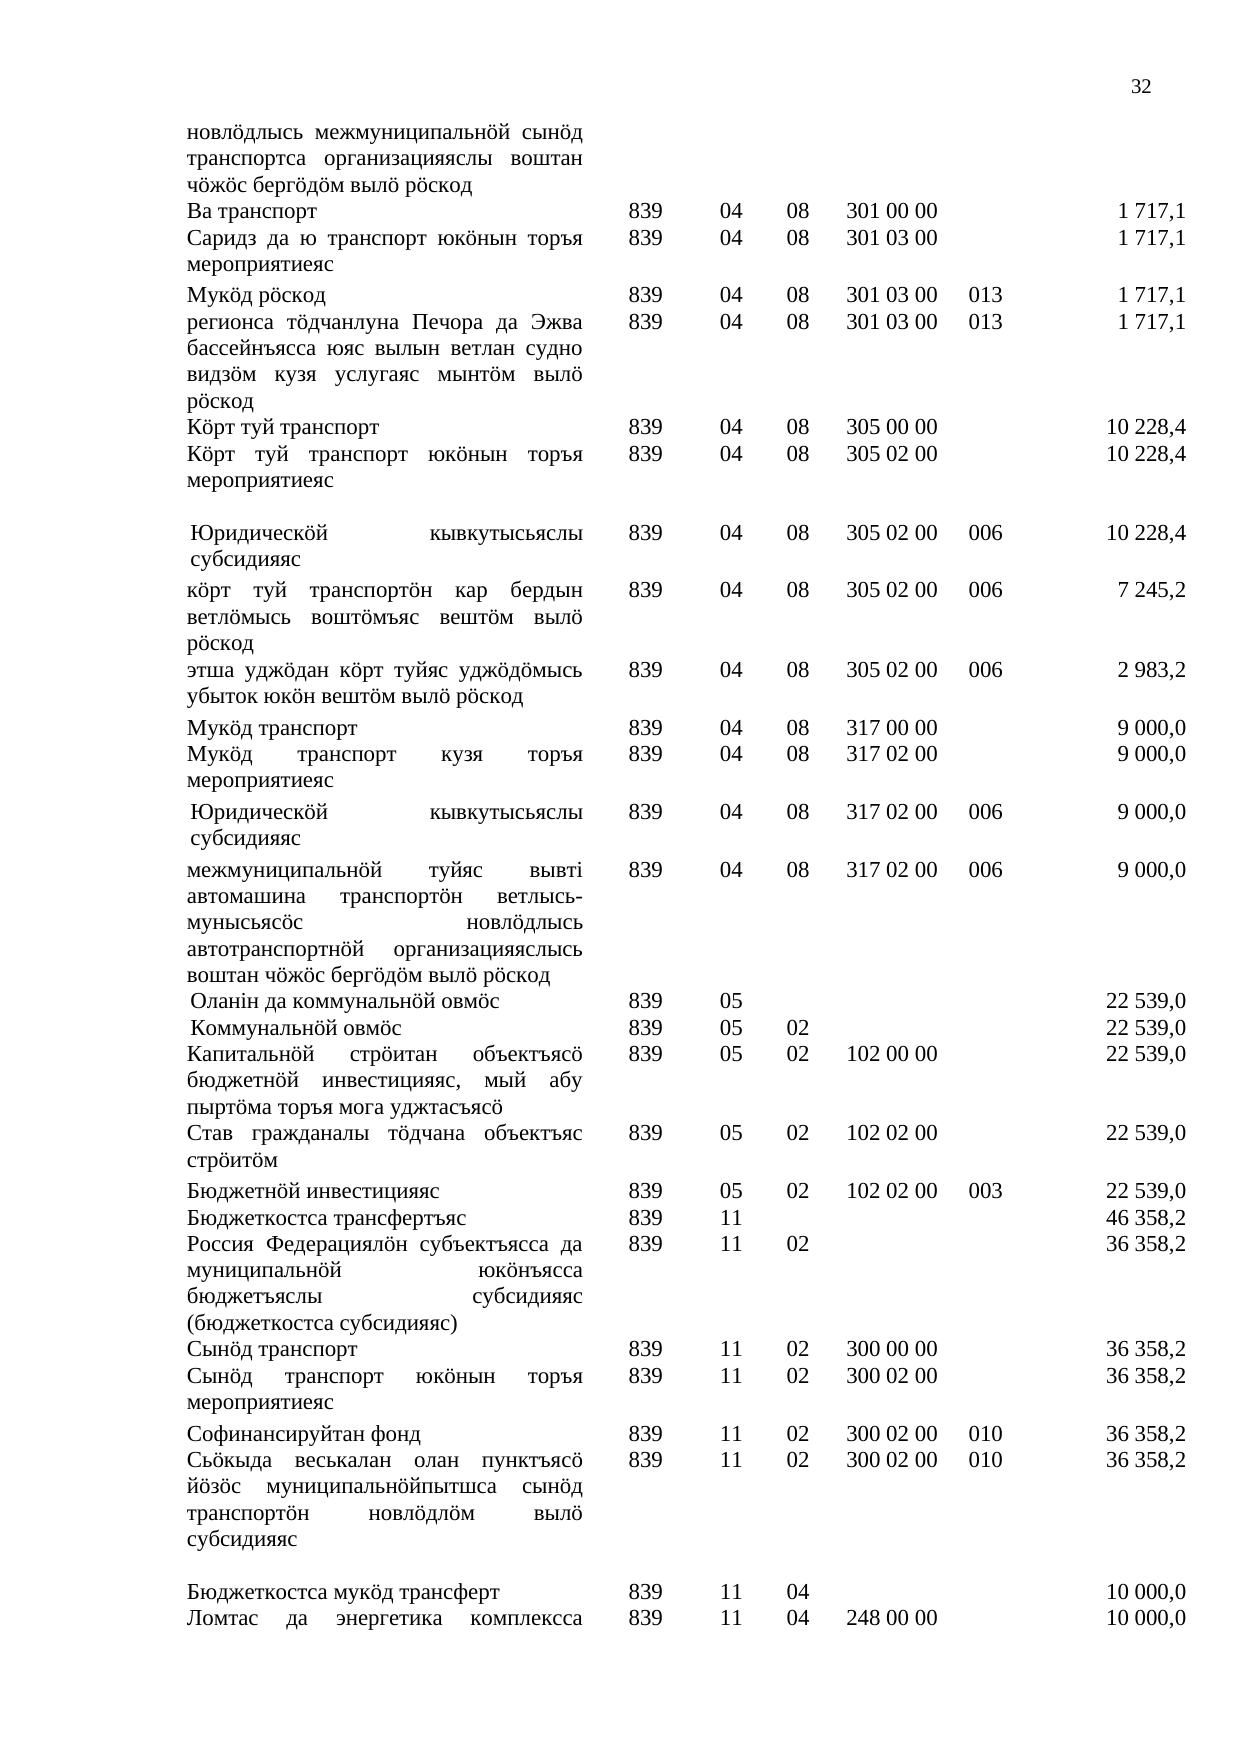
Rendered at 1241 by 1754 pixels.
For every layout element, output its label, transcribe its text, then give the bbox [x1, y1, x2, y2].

table_cell 1 717,1 [1023, 224, 1192, 281]
table_cell 04 [702, 577, 760, 656]
table_cell 10 000,0 [1023, 1578, 1192, 1604]
table_cell 7 245,2 [1023, 577, 1192, 656]
table_cell 2 983,2 [1023, 656, 1192, 713]
table_cell 11 [702, 1335, 760, 1362]
table_cell [1192, 1604, 1229, 1630]
table_cell 839 [589, 1119, 702, 1177]
table_cell 839 [589, 1230, 702, 1335]
table_cell 36 358,2 [1023, 1420, 1192, 1446]
table_cell 22 539,0 [1023, 988, 1192, 1014]
table_cell 08 [760, 519, 836, 577]
table_cell 300 02 00 [836, 1362, 948, 1419]
table_cell 02 [760, 1335, 836, 1362]
table_cell 301 03 00 [836, 281, 948, 308]
table_cell [760, 988, 836, 1014]
table_cell 1 717,1 [1023, 281, 1192, 308]
table_cell 102 02 00 [836, 1177, 948, 1203]
table_cell [1192, 1177, 1229, 1203]
table_cell 839 [589, 1420, 702, 1446]
table_cell 05 [702, 1014, 760, 1040]
table_cell 02 [760, 1014, 836, 1040]
table_cell 301 03 00 [836, 224, 948, 281]
table_cell 08 [760, 413, 836, 439]
table_cell [1192, 197, 1229, 223]
table_cell [1192, 798, 1229, 856]
table_cell 305 00 00 [836, 413, 948, 439]
table_cell 839 [589, 656, 702, 713]
table_cell 301 03 00 [836, 308, 948, 413]
table_cell 11 [702, 1230, 760, 1335]
table_cell Россия Федерациялöн субъектъясса да муниципальнöй юкöнъясса бюджетъяслы субсидияяс (бюджеткостса субсидияяс) [181, 1230, 589, 1335]
table_cell 11 [702, 1204, 760, 1230]
table_cell [1192, 308, 1229, 413]
table_cell 839 [589, 988, 702, 1014]
table_cell 04 [702, 656, 760, 713]
table_cell кöрт туй транспортöн кар бердын ветлöмысь воштöмъяс вештöм вылö рöскод [181, 577, 589, 656]
table_cell [1023, 118, 1192, 197]
table_cell Оланін да коммунальнöй овмöс [181, 988, 589, 1014]
table_cell [1192, 577, 1229, 656]
table_cell 04 [702, 224, 760, 281]
table_cell 08 [760, 281, 836, 308]
table_cell Ва транспорт [181, 197, 589, 223]
table_cell 08 [760, 440, 836, 519]
table_cell [948, 1040, 1023, 1119]
table_cell 08 [760, 656, 836, 713]
table_cell [589, 118, 702, 197]
table_cell Бюджеткостса мукöд трансферт [181, 1578, 589, 1604]
table_cell 05 [702, 988, 760, 1014]
table_cell 300 02 00 [836, 1446, 948, 1578]
table_cell [1192, 1014, 1229, 1040]
table_cell 02 [760, 1420, 836, 1446]
table_cell 10 228,4 [1023, 440, 1192, 519]
table_cell 305 02 00 [836, 656, 948, 713]
table_cell 1 717,1 [1023, 308, 1192, 413]
table_cell 08 [760, 577, 836, 656]
table_cell 10 000,0 [1023, 1604, 1192, 1630]
table_cell 248 00 00 [836, 1604, 948, 1630]
table_cell 010 [948, 1446, 1023, 1578]
table_cell 05 [702, 1177, 760, 1203]
table_cell [948, 1578, 1023, 1604]
table_cell 10 228,4 [1023, 519, 1192, 577]
table_cell 839 [589, 1362, 702, 1419]
table_cell Бюджетнöй инвестицияяс [181, 1177, 589, 1203]
table_cell [1192, 440, 1229, 519]
table_cell Кöрт туй транспорт юкöнын торъя мероприятиеяс [181, 440, 589, 519]
table_cell [948, 197, 1023, 223]
table_cell [1192, 519, 1229, 577]
table_cell [1192, 118, 1229, 197]
table_cell 02 [760, 1119, 836, 1177]
table_cell 02 [760, 1230, 836, 1335]
table_cell 006 [948, 656, 1023, 713]
table_cell 22 539,0 [1023, 1014, 1192, 1040]
table_cell [948, 413, 1023, 439]
table_cell [948, 1362, 1023, 1419]
table_cell [948, 1119, 1023, 1177]
table_cell 300 00 00 [836, 1335, 948, 1362]
table_cell 839 [589, 1604, 702, 1630]
table_cell 839 [589, 1204, 702, 1230]
table_cell [948, 1604, 1023, 1630]
table_cell 317 00 00 [836, 714, 948, 740]
table_cell Сынöд транспорт [181, 1335, 589, 1362]
table_cell [1192, 224, 1229, 281]
table_cell 317 02 00 [836, 856, 948, 987]
table_cell 04 [702, 714, 760, 740]
table_cell 301 00 00 [836, 197, 948, 223]
table_cell 010 [948, 1420, 1023, 1446]
table_cell 839 [589, 714, 702, 740]
table_cell 04 [702, 519, 760, 577]
table_cell [836, 1230, 948, 1335]
table_cell 839 [589, 308, 702, 413]
table_cell Сынöд транспорт юкöнын торъя мероприятиеяс [181, 1362, 589, 1419]
table_cell [1192, 988, 1229, 1014]
table_cell Бюджеткостса трансфертъяс [181, 1204, 589, 1230]
table_cell 839 [589, 1446, 702, 1578]
table_cell [1192, 1204, 1229, 1230]
table_cell Юридическöй кывкутысьяслы субсидияяс [181, 798, 589, 856]
table_cell 839 [589, 1177, 702, 1203]
table_cell [836, 1204, 948, 1230]
table_cell 04 [760, 1604, 836, 1630]
table_cell [948, 714, 1023, 740]
table_cell 013 [948, 281, 1023, 308]
table_cell 04 [702, 281, 760, 308]
table_cell [702, 118, 760, 197]
table_cell 102 02 00 [836, 1119, 948, 1177]
table_cell [1192, 1335, 1229, 1362]
table_cell [948, 440, 1023, 519]
table_cell [1192, 1578, 1229, 1604]
table_cell Мукöд транспорт [181, 714, 589, 740]
table_cell 08 [760, 197, 836, 223]
table_cell 839 [589, 224, 702, 281]
table_cell 102 00 00 [836, 1040, 948, 1119]
table_cell 305 02 00 [836, 577, 948, 656]
table_cell 08 [760, 798, 836, 856]
table_cell 02 [760, 1177, 836, 1203]
table_cell [948, 1014, 1023, 1040]
table_cell 839 [589, 413, 702, 439]
table_cell [1192, 1420, 1229, 1446]
table_cell 006 [948, 856, 1023, 987]
table_cell 04 [702, 798, 760, 856]
table_cell 04 [760, 1578, 836, 1604]
table_cell 003 [948, 1177, 1023, 1203]
table_cell 02 [760, 1040, 836, 1119]
table_cell 22 539,0 [1023, 1040, 1192, 1119]
table_cell 08 [760, 308, 836, 413]
table_cell 300 02 00 [836, 1420, 948, 1446]
table_cell 22 539,0 [1023, 1119, 1192, 1177]
table_cell этша уджöдан кöрт туйяс уджöдöмысь убыток юкöн вештöм вылö рöскод [181, 656, 589, 713]
table_cell Коммунальнöй овмöс [181, 1014, 589, 1040]
table_cell Капитальнöй стрöитан объектъясö бюджетнöй инвестицияяс, мый абу пыртöма торъя мога уджтасъясö [181, 1040, 589, 1119]
table_cell [948, 1204, 1023, 1230]
table_cell 04 [702, 440, 760, 519]
table_cell 11 [702, 1578, 760, 1604]
table_cell Мукöд транспорт кузя торъя мероприятиеяс [181, 740, 589, 798]
table_cell [1192, 714, 1229, 740]
table_cell 839 [589, 1040, 702, 1119]
table_cell 9 000,0 [1023, 714, 1192, 740]
table_cell [760, 1204, 836, 1230]
table_cell 305 02 00 [836, 519, 948, 577]
table_cell [948, 1335, 1023, 1362]
table_cell 05 [702, 1119, 760, 1177]
table_cell 05 [702, 1040, 760, 1119]
table_cell 08 [760, 740, 836, 798]
table_cell [836, 1014, 948, 1040]
table_cell 36 358,2 [1023, 1230, 1192, 1335]
table_cell [1192, 740, 1229, 798]
table_cell 839 [589, 197, 702, 223]
table_cell 839 [589, 281, 702, 308]
table_cell [948, 1230, 1023, 1335]
table_cell 02 [760, 1362, 836, 1419]
table_cell Саридз да ю транспорт юкöнын торъя мероприятиеяс [181, 224, 589, 281]
table_cell [1192, 1362, 1229, 1419]
table_cell 1 717,1 [1023, 197, 1192, 223]
table_cell 317 02 00 [836, 740, 948, 798]
table_cell 36 358,2 [1023, 1446, 1192, 1578]
table_cell 006 [948, 577, 1023, 656]
table_cell 013 [948, 308, 1023, 413]
table_cell 839 [589, 798, 702, 856]
table_cell Ломтас да энергетика комплексса [181, 1604, 589, 1630]
table_cell 36 358,2 [1023, 1335, 1192, 1362]
table_cell 11 [702, 1420, 760, 1446]
table_cell [1192, 856, 1229, 987]
table_cell Юридическöй кывкутысьяслы субсидияяс [181, 519, 589, 577]
table_cell 839 [589, 577, 702, 656]
table_cell 46 358,2 [1023, 1204, 1192, 1230]
table_cell 839 [589, 740, 702, 798]
table_cell 22 539,0 [1023, 1177, 1192, 1203]
table_cell 9 000,0 [1023, 798, 1192, 856]
table_cell [836, 1578, 948, 1604]
table_cell новлöдлысь межмуниципальнöй сынöд транспортса организацияяслы воштан чöжöс бергöдöм вылö рöскод [181, 118, 589, 197]
table_cell [836, 118, 948, 197]
table_cell 839 [589, 1578, 702, 1604]
table_cell 006 [948, 519, 1023, 577]
table_cell 11 [702, 1446, 760, 1578]
table_cell [1192, 1446, 1229, 1578]
table_cell 08 [760, 224, 836, 281]
table_cell 08 [760, 714, 836, 740]
table_cell [1192, 1119, 1229, 1177]
table_cell [948, 988, 1023, 1014]
table_cell 839 [589, 519, 702, 577]
table_cell 04 [702, 740, 760, 798]
table_cell 839 [589, 1014, 702, 1040]
table_cell 04 [702, 856, 760, 987]
table_cell межмуниципальнöй туйяс вывтi автомашина транспортöн ветлысь-мунысьясöс новлöдлысь автотранспортнöй организацияяслысь воштан чöжöс бергöдöм вылö рöскод [181, 856, 589, 987]
table_cell 839 [589, 856, 702, 987]
table_cell [948, 118, 1023, 197]
table_cell 839 [589, 1335, 702, 1362]
table_cell Став гражданалы тöдчана объектъяс стрöитöм [181, 1119, 589, 1177]
table_cell Софинансируйтан фонд [181, 1420, 589, 1446]
table_cell 04 [702, 197, 760, 223]
table_cell 006 [948, 798, 1023, 856]
table_cell [1192, 1040, 1229, 1119]
table_cell [948, 224, 1023, 281]
table_cell Кöрт туй транспорт [181, 413, 589, 439]
table_cell 9 000,0 [1023, 856, 1192, 987]
table_cell [836, 988, 948, 1014]
table_cell 305 02 00 [836, 440, 948, 519]
table_cell [760, 118, 836, 197]
table_cell 317 02 00 [836, 798, 948, 856]
table_cell 10 228,4 [1023, 413, 1192, 439]
table_cell Мукöд рöскод [181, 281, 589, 308]
table_cell [1192, 1230, 1229, 1335]
table_cell регионса тöдчанлуна Печора да Эжва бассейнъясса юяс вылын ветлан судно видзöм кузя услугаяс мынтöм вылö рöскод [181, 308, 589, 413]
table_cell 02 [760, 1446, 836, 1578]
table_cell 9 000,0 [1023, 740, 1192, 798]
table_cell [948, 740, 1023, 798]
table_cell 11 [702, 1604, 760, 1630]
table_cell 11 [702, 1362, 760, 1419]
table_cell [1192, 281, 1229, 308]
table_cell [1192, 656, 1229, 713]
table_cell 36 358,2 [1023, 1362, 1192, 1419]
table_cell 04 [702, 413, 760, 439]
table_cell Сьöкыда веськалан олан пунктъясö йöзöс муниципальнöйпытшса сынöд транспортöн новлöдлöм вылö субсидияяс [181, 1446, 589, 1578]
table_cell 839 [589, 440, 702, 519]
table_cell [1192, 413, 1229, 439]
table_cell 04 [702, 308, 760, 413]
table_cell 08 [760, 856, 836, 987]
